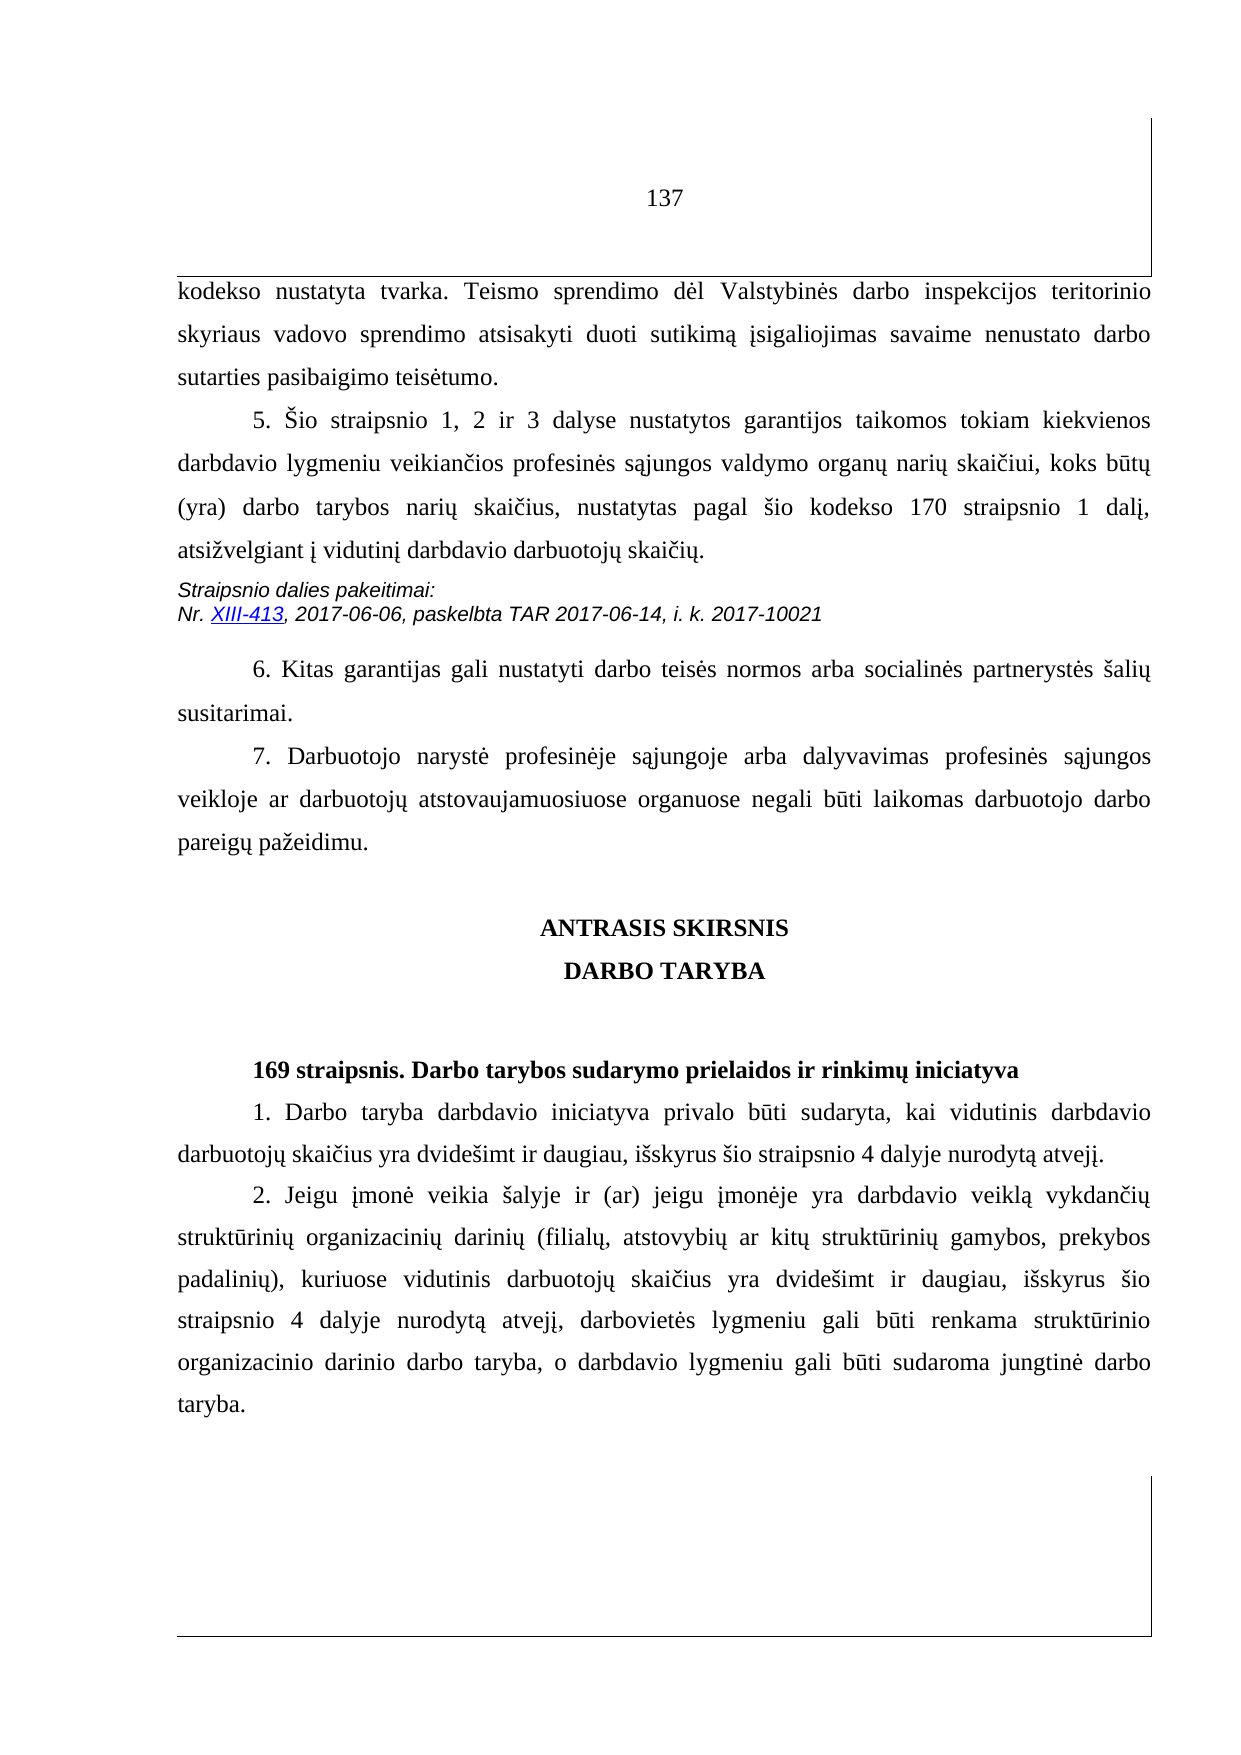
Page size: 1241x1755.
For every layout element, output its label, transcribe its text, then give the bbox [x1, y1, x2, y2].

text 7. Darbuotojo narystė profesinėje sąjungoje arba dalyvavimas profesinės sąjungos veikloje ar darbuotojų atstovaujamuosiuose organuose negali būti laikomas darbuotojo darbo pareigų pažeidimu. [177, 741, 1152, 856]
text 6. Kitas garantijas gali nustatyti darbo teisės normos arba socialinės partnerystės šalių susitarimai. [177, 654, 1152, 726]
text ANTRASIS SKIRSNIS [177, 913, 1152, 942]
text Nr. XIII-413, 2017-06-06, paskelbta TAR 2017-06-14, i. k. 2017-10021 [177, 602, 1152, 626]
text DARBO TARYBA [177, 956, 1152, 985]
text 1. Darbo taryba darbdavio iniciatyva privalo būti sudaryta, kai vidutinis darbdavio darbuotojų skaičius yra dvidešimt ir daugiau, išskyrus šio straipsnio 4 dalyje nurodytą atvejį. [177, 1084, 1152, 1168]
text Straipsnio dalies pakeitimai: [177, 578, 1152, 602]
text kodekso nustatyta tvarka. Teismo sprendimo dėl Valstybinės darbo inspekcijos teritorinio skyriaus vadovo sprendimo atsisakyti duoti sutikimą įsigaliojimas savaime nenustato darbo sutarties pasibaigimo teisėtumo. [177, 276, 1152, 391]
subtitle 169 straipsnis. Darbo tarybos sudarymo prielaidos ir rinkimų iniciatyva [177, 1043, 1152, 1084]
text 2. Jeigu įmonė veikia šalyje ir (ar) jeigu įmonėje yra darbdavio veiklą vykdančių struktūrinių organizacinių darinių (filialų, atstovybių ar kitų struktūrinių gamybos, prekybos padalinių), kuriuose vidutinis darbuotojų skaičius yra dvidešimt ir daugiau, išskyrus šio straipsnio 4 dalyje nurodytą atvejį, darbovietės lygmeniu gali būti renkama struktūrinio organizacinio darinio darbo taryba, o darbdavio lygmeniu gali būti sudaroma jungtinė darbo taryba. [177, 1168, 1152, 1418]
text 5. Šio straipsnio 1, 2 ir 3 dalyse nustatytos garantijos taikomos tokiam kiekvienos darbdavio lygmeniu veikiančios profesinės sąjungos valdymo organų narių skaičiui, koks būtų (yra) darbo tarybos narių skaičius, nustatytas pagal šio kodekso 170 straipsnio 1 dalį, atsižvelgiant į vidutinį darbdavio darbuotojų skaičių. [177, 405, 1152, 563]
